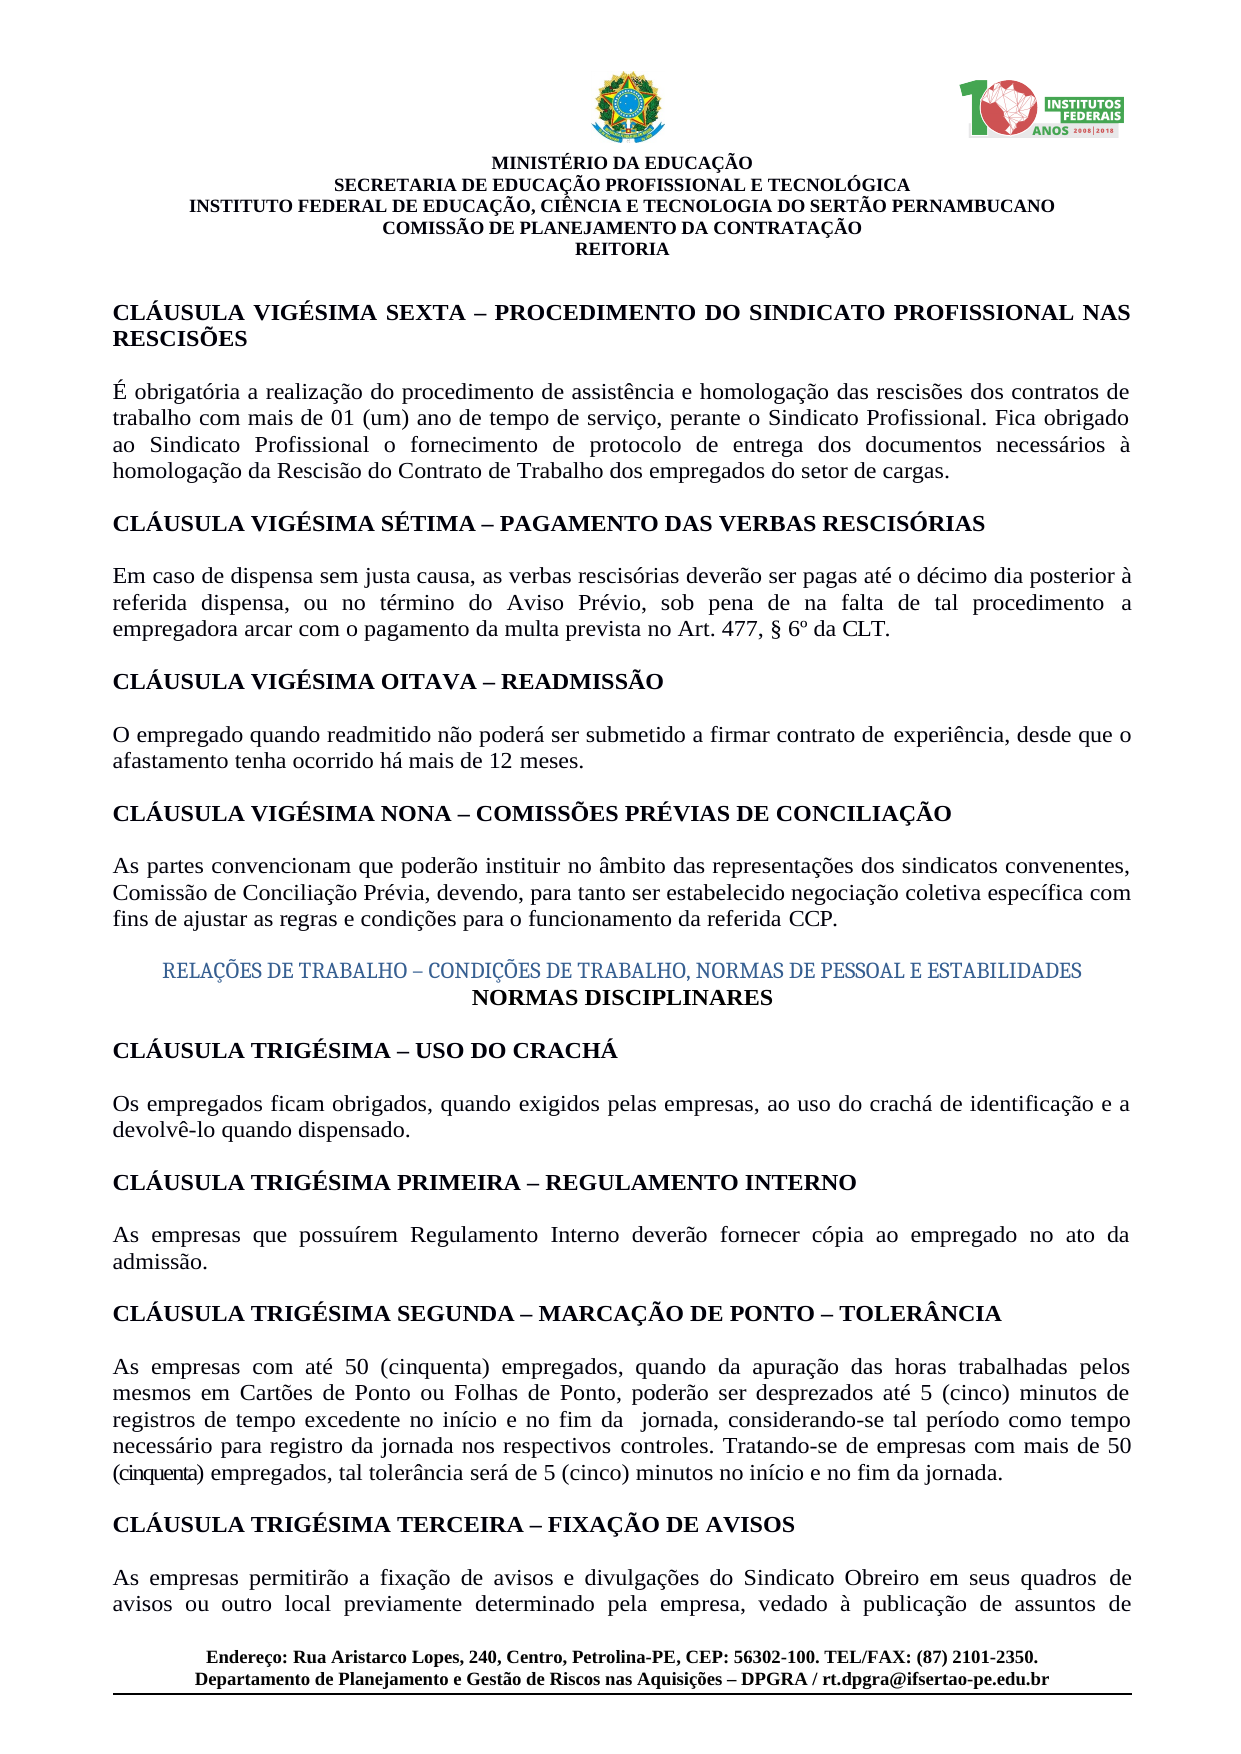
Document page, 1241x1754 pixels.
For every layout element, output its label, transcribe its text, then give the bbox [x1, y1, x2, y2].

picture [590, 70, 665, 144]
text O empregado quando readmitido não poderá ser submetido a firmar contrato de experiência, desde que o afastamento tenha ocorrido há mais de 12 meses. [112, 721, 1132, 773]
text As partes convencionam que poderão instituir no âmbito das representações dos sindicatos convenentes, Comissão de Conciliação Prévia, devendo, para tanto ser estabelecido negociação coletiva específica com fins de ajustar as regras e condições para o funcionamento da referida CCP. [112, 852, 1132, 931]
text Em caso de dispensa sem justa causa, as verbas rescisórias deverão ser pagas até o décimo dia posterior à referida dispensa, ou no término do Aviso Prévio, sob pena de na falta de tal procedimento a empregadora arcar com o pagamento da multa prevista no Art. 477, § 6º da CLT. [112, 562, 1132, 642]
text CLÁUSULA VIGÉSIMA SEXTA – PROCEDIMENTO DO SINDICATO PROFISSIONAL NAS RESCISÕES [112, 299, 1132, 352]
text CLÁUSULA VIGÉSIMA OITAVA – READMISSÃO [112, 668, 1132, 694]
text As empresas com até 50 (cinquenta) empregados, quando da apuração das horas trabalhadas pelos mesmos em Cartões de Ponto ou Folhas de Ponto, poderão ser desprezados até 5 (cinco) minutos de registros de tempo excedente no início e no fim da jornada, considerando-se tal período como tempo necessário para registro da jornada nos respectivos controles. Tratando-se de empresas com mais de 50 (cinquenta) empregados, tal tolerância será de 5 (cinco) minutos no início e no fim da jornada. [112, 1353, 1132, 1485]
text É obrigatória a realização do procedimento de assistência e homologação das rescisões dos contratos de trabalho com mais de 01 (um) ano de tempo de serviço, perante o Sindicato Profissional. Fica obrigado ao Sindicato Profissional o fornecimento de protocolo de entrega dos documentos necessários à homologação da Rescisão do Contrato de Trabalho dos empregados do setor de cargas. [112, 378, 1132, 483]
text CLÁUSULA TRIGÉSIMA SEGUNDA – MARCAÇÃO DE PONTO – TOLERÂNCIA [112, 1300, 1132, 1327]
text CLÁUSULA TRIGÉSIMA TERCEIRA – FIXAÇÃO DE AVISOS [112, 1511, 1132, 1538]
subtitle NORMAS DISCIPLINARES [112, 984, 1132, 1011]
picture [959, 80, 1124, 138]
text As empresas permitirão a fixação de avisos e divulgações do Sindicato Obreiro em seus quadros de avisos ou outro local previamente determinado pela empresa, vedado à publicação de assuntos de [112, 1564, 1132, 1617]
text CLÁUSULA VIGÉSIMA NONA – COMISSÕES PRÉVIAS DE CONCILIAÇÃO [112, 800, 1132, 826]
text CLÁUSULA TRIGÉSIMA PRIMEIRA – REGULAMENTO INTERNO [112, 1169, 1132, 1195]
text CLÁUSULA VIGÉSIMA SÉTIMA – PAGAMENTO DAS VERBAS RESCISÓRIAS [112, 510, 1132, 536]
text CLÁUSULA TRIGÉSIMA – USO DO CRACHÁ [112, 1037, 1132, 1063]
text Os empregados ficam obrigados, quando exigidos pelas empresas, ao uso do crachá de identificação e a devolvê-lo quando dispensado. [112, 1089, 1132, 1142]
text As empresas que possuírem Regulamento Interno deverão fornecer cópia ao empregado no ato da admissão. [112, 1221, 1132, 1274]
subtitle RELAÇÕES DE TRABALHO – CONDIÇÕES DE TRABALHO, NORMAS DE PESSOAL E ESTABILIDADES [112, 958, 1132, 984]
